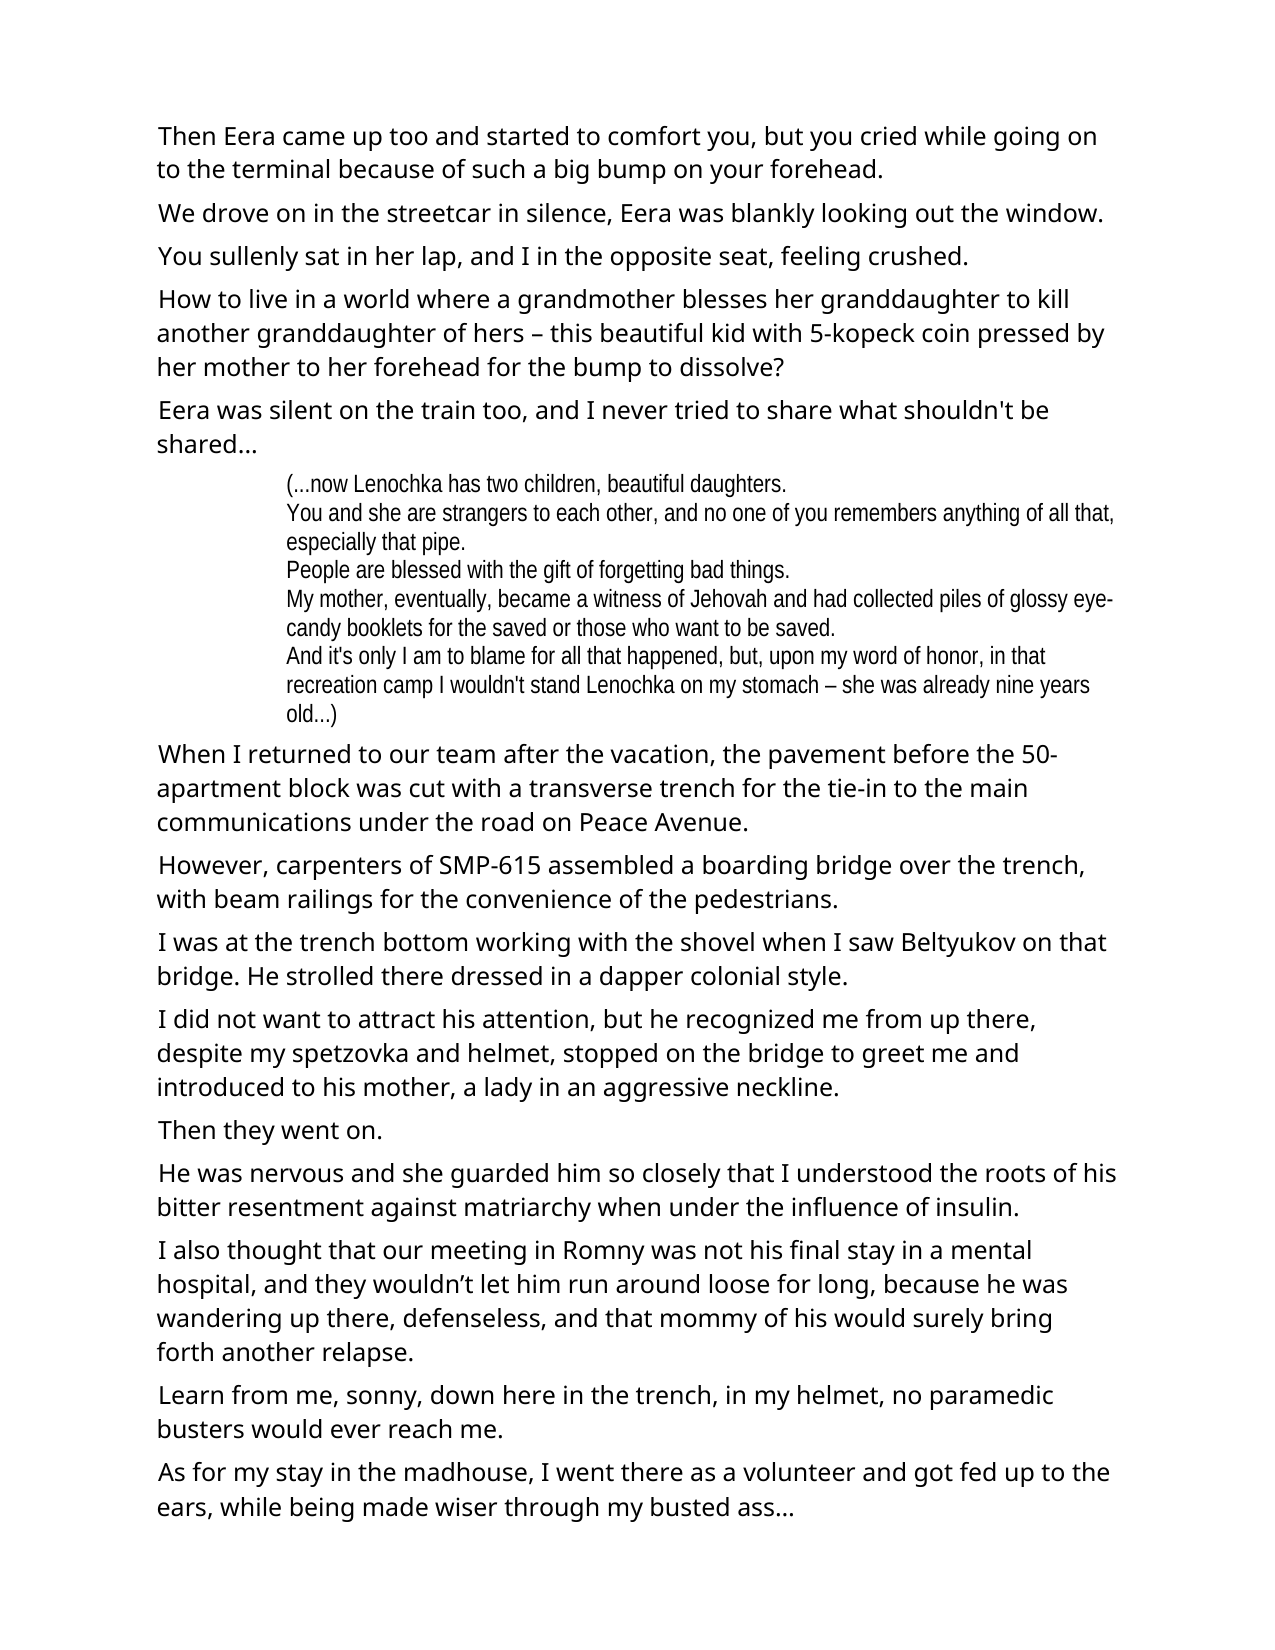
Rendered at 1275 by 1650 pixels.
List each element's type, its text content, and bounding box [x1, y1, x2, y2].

text I also thought that our meeting in Romny was not his final stay in a mental hospital, and they wouldn’t let him run around loose for long, because he was wandering up there, defenseless, and that mommy of his would surely bring forth another relapse. [156, 1233, 1118, 1369]
text Then they went on. [156, 1113, 1118, 1147]
text Eera was silent on the train too, and I never tried to share what shouldn't be shared... [156, 392, 1118, 461]
text Learn from me, sonny, down here in the trench, in my helmet, no paramedic busters would ever reach me. [156, 1378, 1118, 1446]
text I was at the trench bottom working with the shovel when I saw Beltyukov on that bridge. He strolled there dressed in a dapper colonial style. [156, 924, 1118, 993]
text When I returned to our team after the vacation, the pavement before the 50-apartment block was cut with a transverse trench for the tie-in to the main communications under the road on Peace Avenue. [156, 736, 1118, 838]
list (...now Lenochka has two children, beautiful daughters. [286, 469, 1118, 498]
list You and she are strangers to each other, and no one of you remembers anything of all that, especially that pipe. [286, 498, 1118, 555]
text You sullenly sat in her lap, and I in the opposite seat, feeling crushed. [156, 238, 1118, 272]
text However, carpenters of SMP-615 assembled a boarding bridge over the trench, with beam railings for the convenience of the pedestrians. [156, 847, 1118, 916]
list And it's only I am to blame for all that happened, but, upon my word of honor, in that recreation camp I wouldn't stand Lenochka on my stomach – she was already nine years old...) [286, 641, 1118, 727]
text He was nervous and she guarded him so closely that I understood the roots of his bitter resentment against matriarchy when under the influence of insulin. [156, 1156, 1118, 1224]
text As for my stay in the madhouse, I went there as a volunteer and got fed up to the ears, while being made wiser through my busted ass… [156, 1455, 1118, 1523]
list My mother, eventually, became a witness of Jehovah and had collected piles of glossy eye-candy booklets for the saved or those who want to be saved. [286, 584, 1118, 641]
text How to live in a world where a grandmother blesses her granddaughter to kill another granddaughter of hers – this beautiful kid with 5-kopeck coin pressed by her mother to her forehead for the bump to dissolve? [156, 281, 1118, 383]
text I did not want to attract his attention, but he recognized me from up there, despite my spetzovka and helmet, stopped on the bridge to greet me and introduced to his mother, a lady in an aggressive neckline. [156, 1002, 1118, 1104]
text Then Eera came up too and started to comfort you, but you cried while going on to the terminal because of such a big bump on your forehead. [156, 118, 1118, 186]
list People are blessed with the gift of forgetting bad things. [286, 555, 1118, 584]
text We drove on in the streetcar in silence, Eera was blankly looking out the window. [156, 195, 1118, 229]
